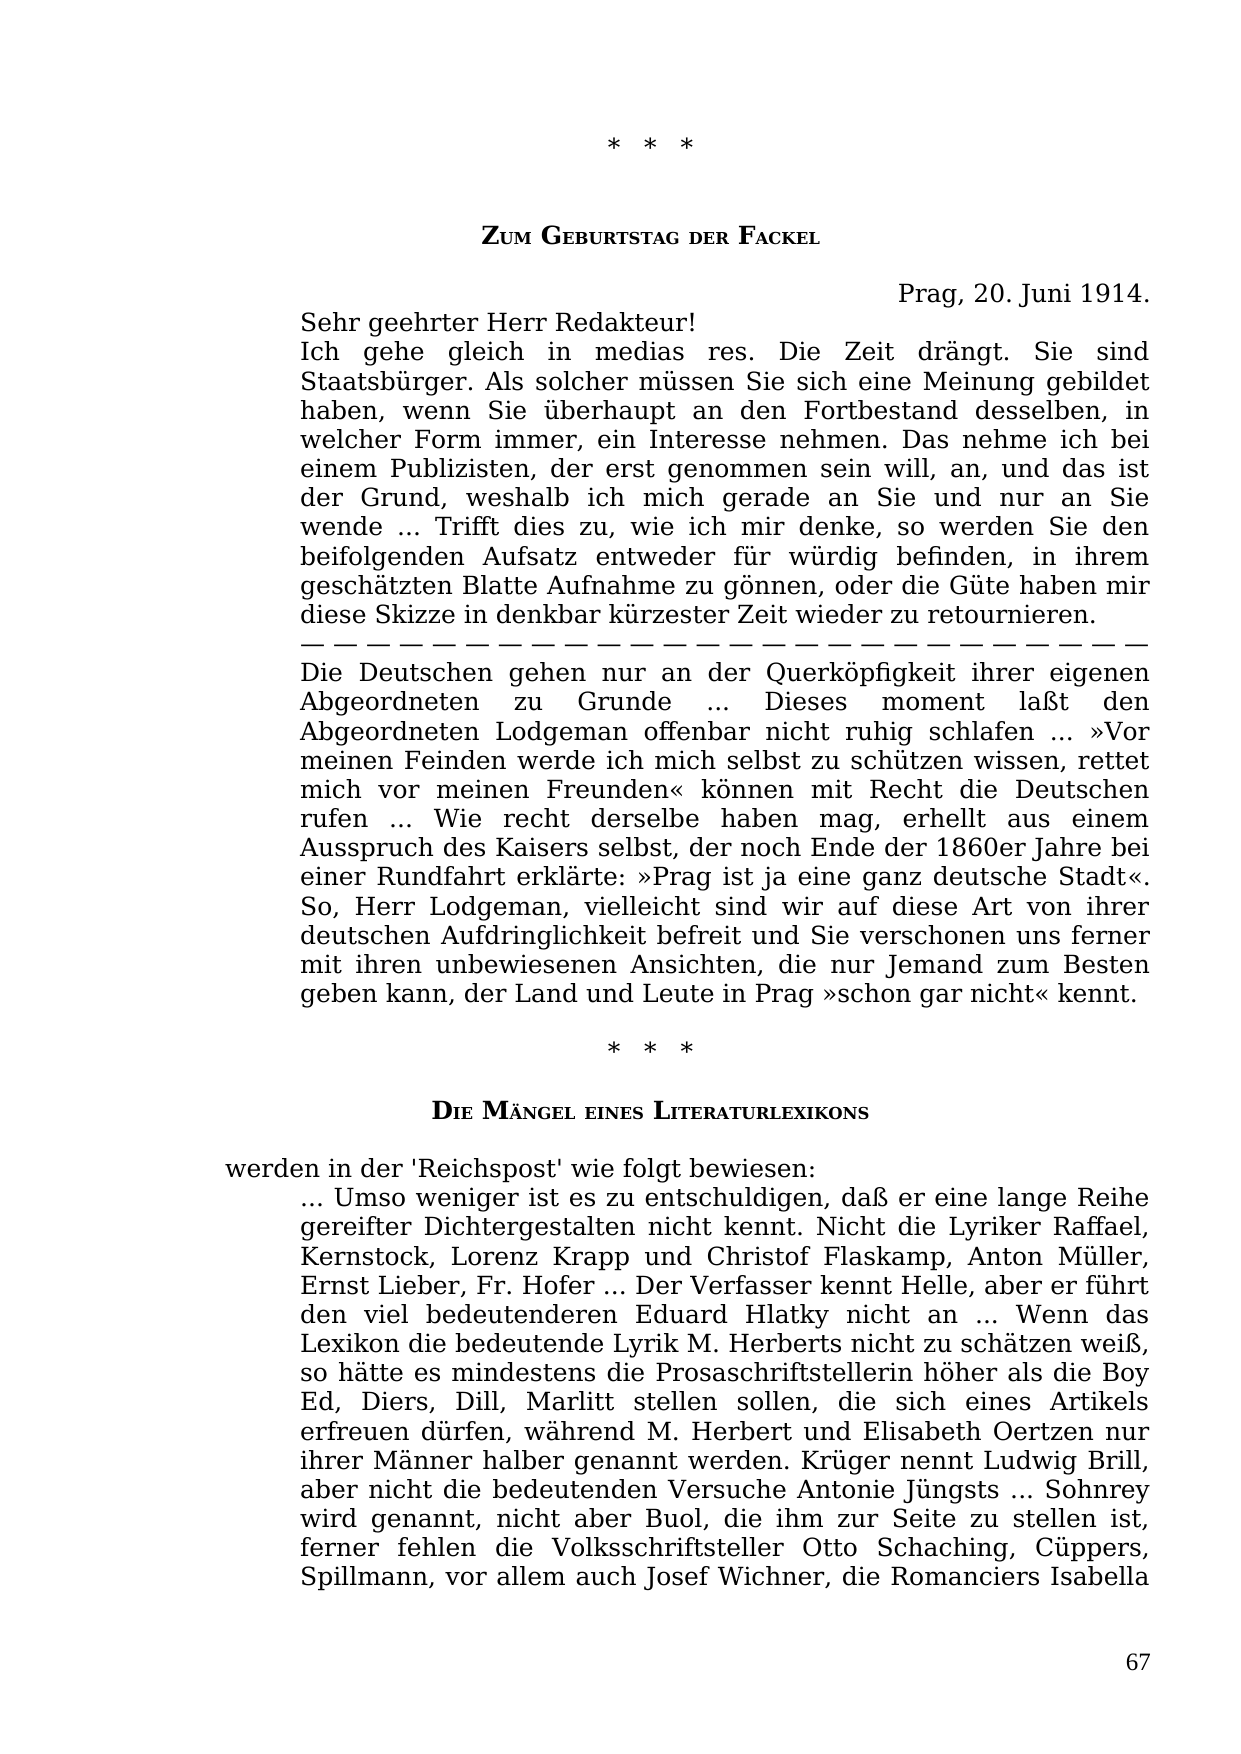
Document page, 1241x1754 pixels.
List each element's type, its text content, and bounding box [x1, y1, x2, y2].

text * * * [150, 1037, 1151, 1067]
text Zum Geburtstag der Fackel [150, 192, 1151, 250]
text ... Umso weniger ist es zu entschuldigen, daß er eine lange Reihe gereifter Dichtergestalten nicht kennt. Nicht die Lyriker Raffael, Kernstock, Lorenz Krapp und Christof Flaskamp, Anton Müller, Ernst Lieber, Fr. Hofer ... Der Verfasser kennt Helle, aber er führt den viel bedeutenderen Eduard Hlatky nicht an ... Wenn das Lexikon die bedeutende Lyrik M. Herberts nicht zu schätzen weiß, so hätte es mindestens die Prosaschriftstellerin höher als die Boy Ed, Diers, Dill, Marlitt stellen sollen, die sich eines Artikels erfreuen dürfen, während M. Herbert und Elisabeth Oertzen nur ihrer Männer halber genannt werden. Krüger nennt Ludwig Brill, aber nicht die bedeutenden Versuche Antonie Jüngsts ... Sohnrey wird genannt, nicht aber Buol, die ihm zur Seite zu stellen ist, ferner fehlen die Volksschriftsteller Otto Schaching, Cüppers, Spillmann, vor allem auch Josef Wichner, die Romanciers Isabella [300, 1183, 1151, 1592]
text Prag, 20. Juni 1914. [150, 279, 1151, 308]
text Die Deutschen gehen nur an der Querköpfigkeit ihrer eigenen Abgeordneten zu Grunde ... Dieses moment laßt den Abgeordneten Lodgeman offenbar nicht ruhig schlafen ... »Vor meinen Feinden werde ich mich selbst zu schützen wissen, rettet mich vor meinen Freunden« können mit Recht die Deutschen rufen ... Wie recht derselbe haben mag, erhellt aus einem Ausspruch des Kaisers selbst, der noch Ende der 1860er Jahre bei einer Rundfahrt erklärte: »Prag ist ja eine ganz deutsche Stadt«. So, Herr Lodgeman, vielleicht sind wir auf diese Art von ihrer deutschen Aufdringlichkeit befreit und Sie verschonen uns ferner mit ihren unbewiesenen Ansichten, die nur Jemand zum Besten geben kann, der Land und Leute in Prag »schon gar nicht« kennt. [300, 658, 1151, 1008]
text * * * [150, 133, 1151, 162]
text Ich gehe gleich in medias res. Die Zeit drängt. Sie sind Staatsbürger. Als solcher müssen Sie sich eine Meinung gebildet haben, wenn Sie überhaupt an den Fortbestand desselben, in welcher Form immer, ein Interesse nehmen. Das nehme ich bei einem Publizisten, der erst genommen sein will, an, und das ist der Grund, weshalb ich mich gerade an Sie und nur an Sie wende ... Trifft dies zu, wie ich mir denke, so werden Sie den beifolgenden Aufsatz entweder für würdig befinden, in ihrem geschätzten Blatte Aufnahme zu gönnen, oder die Güte haben mir diese Skizze in denkbar kürzester Zeit wieder zu retournieren. [300, 337, 1151, 629]
text Die Mängel eines Literaturlexikons [150, 1067, 1151, 1125]
text — — — — — — — — — — — — — — — — — — — — — — — — — — [300, 629, 1151, 658]
text Sehr geehrter Herr Redakteur! [300, 308, 1151, 337]
text werden in der 'Reichspost' wie folgt bewiesen: [150, 1154, 1151, 1183]
